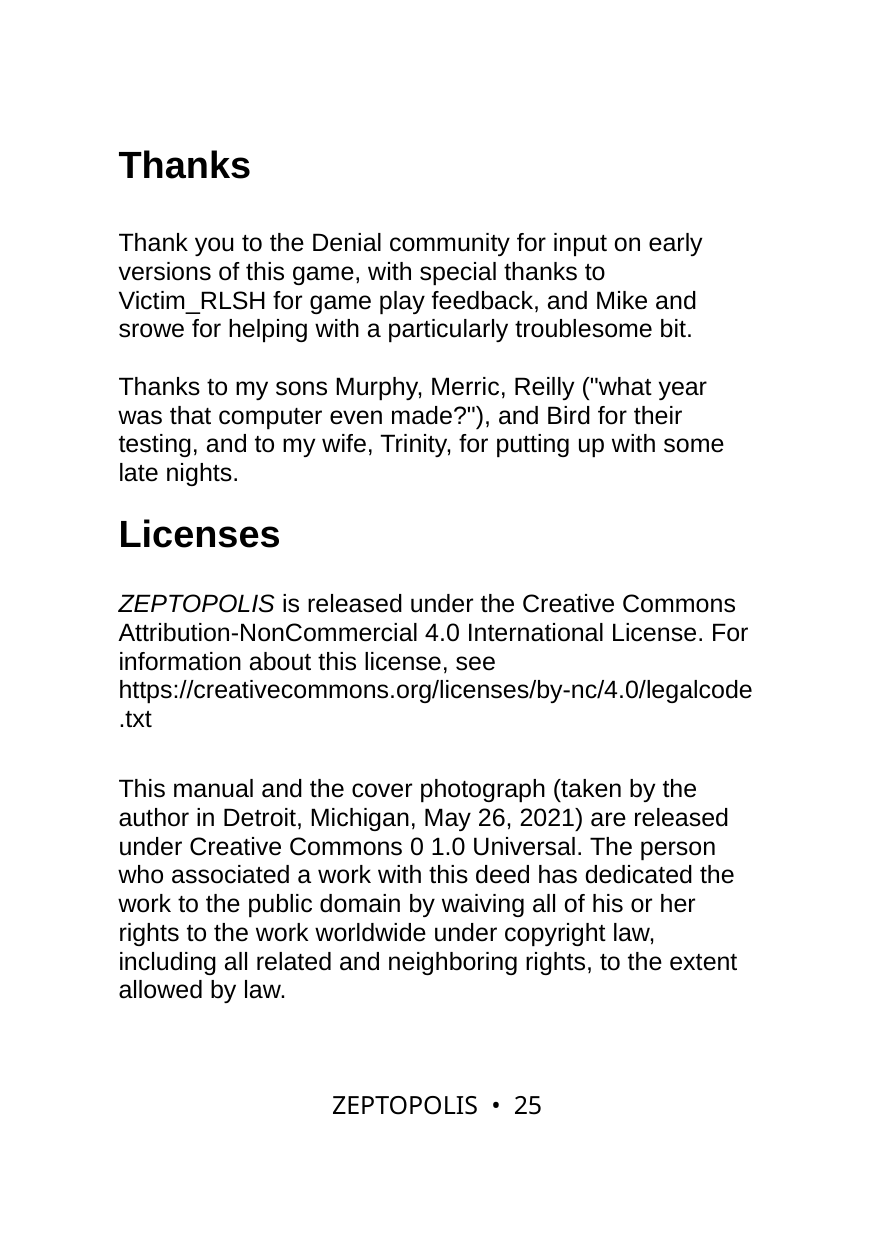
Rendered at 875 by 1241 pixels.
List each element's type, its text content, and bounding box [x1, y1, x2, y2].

text This manual and the cover photograph (taken by the author in Detroit, Michigan, May 26, 2021) are released under Creative Commons 0 1.0 Universal. The person who associated a work with this deed has dedicated the work to the public domain by waiving all of his or her rights to the work worldwide under copyright law, including all related and neighboring rights, to the extent allowed by law. [118, 774, 756, 1004]
subtitle ZEPTOPOLIS is released under the Creative Commons Attribution-NonCommercial 4.0 International License. For information about this license, see https://creativecommons.org/licenses/by-nc/4.0/legalcode.txt [118, 589, 756, 733]
text Thank you to the Denial community for input on early versions of this game, with special thanks to Victim_RLSH for game play feedback, and Mike and srowe for helping with a particularly troublesome bit. [118, 228, 756, 343]
subtitle Licenses [118, 512, 756, 556]
subtitle Thanks [118, 143, 756, 187]
text Thanks to my sons Murphy, Merric, Reilly ("what year was that computer even made?"), and Bird for their testing, and to my wife, Trinity, for putting up with some late nights. [118, 372, 756, 487]
